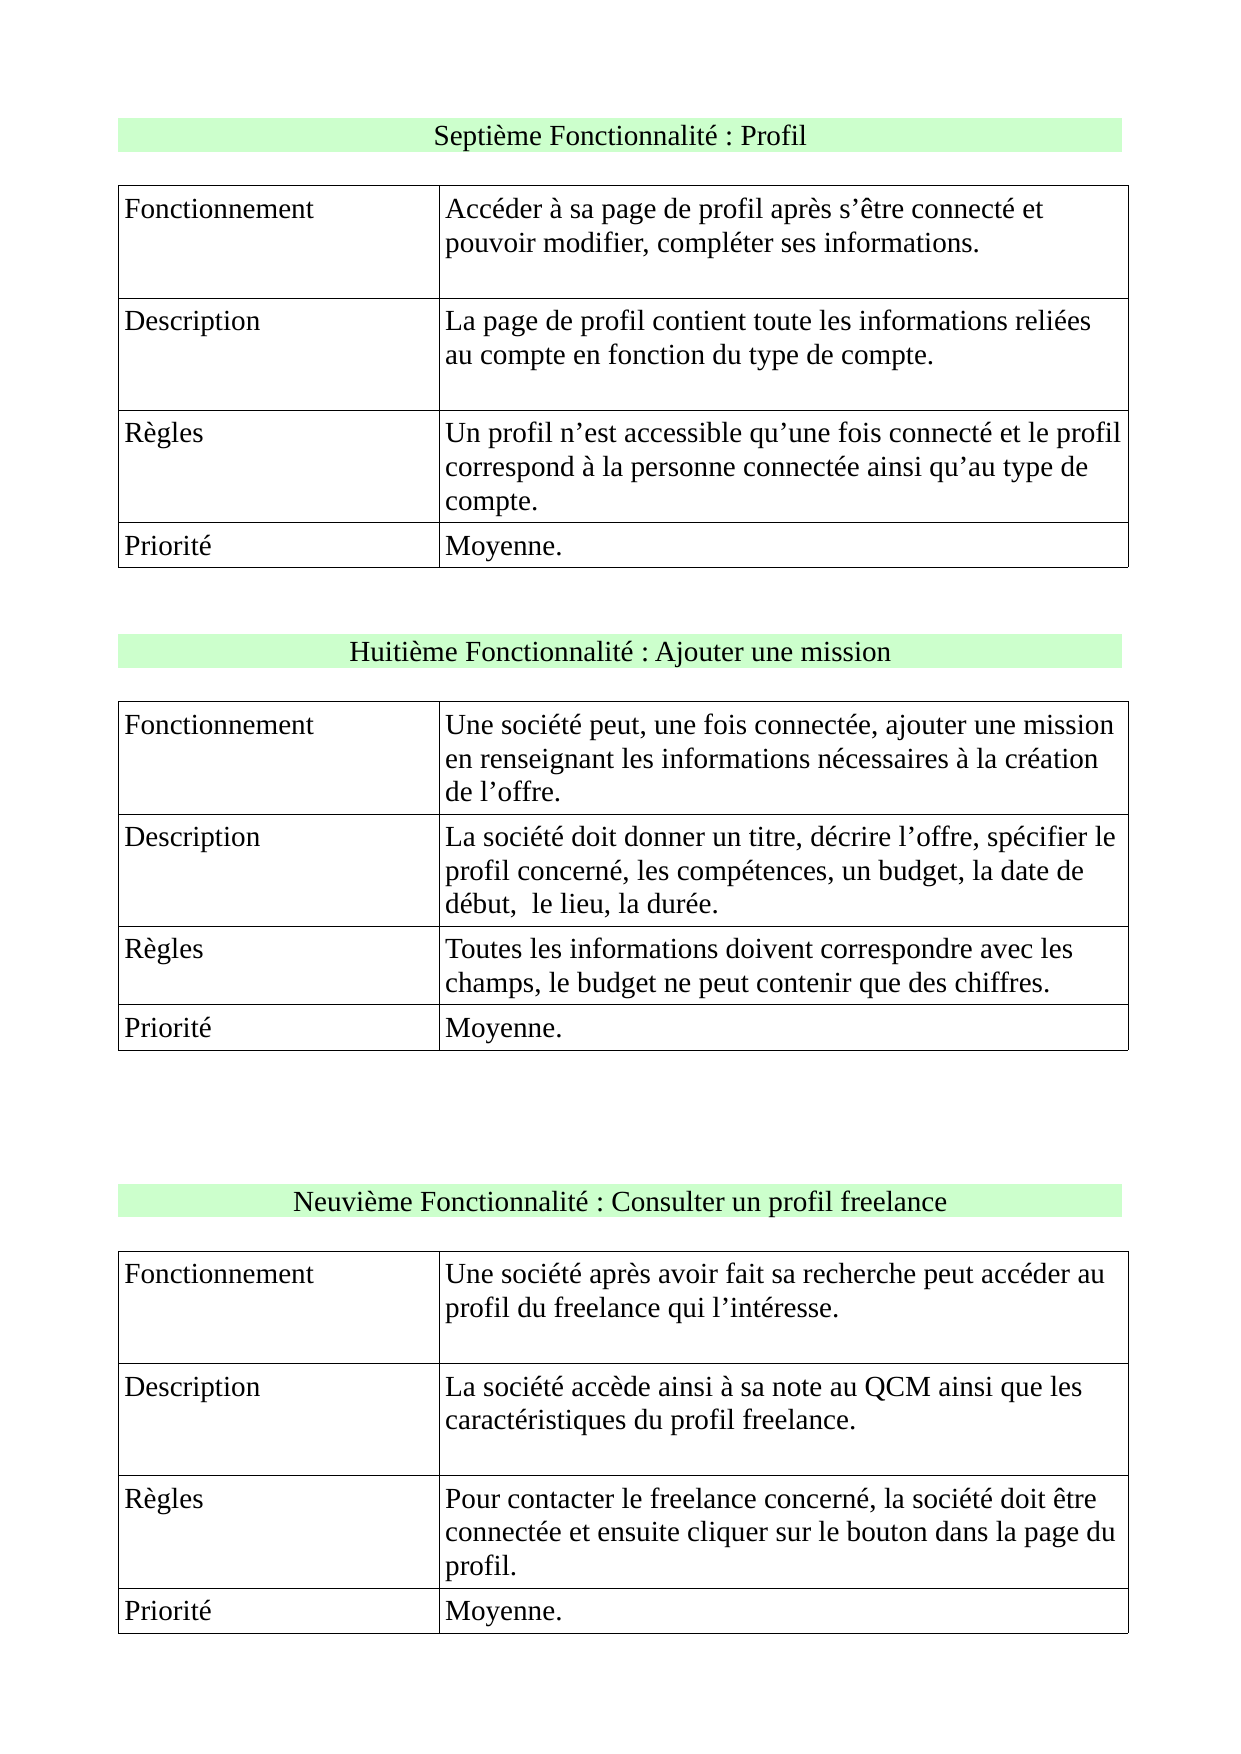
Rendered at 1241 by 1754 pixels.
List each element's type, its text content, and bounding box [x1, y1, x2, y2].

table_cell Moyenne. [440, 523, 1128, 567]
table_cell Description [119, 815, 439, 926]
table_cell Priorité [119, 523, 439, 567]
table_header Fonctionnement [119, 186, 439, 298]
table_cell Description [119, 1364, 439, 1475]
table_cell Moyenne. [440, 1589, 1128, 1632]
table_cell Moyenne. [440, 1005, 1128, 1049]
table_cell La société accède ainsi à sa note au QCM ainsi que les caractéristiques du profil freelance. [440, 1364, 1128, 1475]
table_cell Pour contacter le freelance concerné, la société doit être connectée et ensuite cliquer sur le bouton dans la page du profil. [440, 1476, 1128, 1587]
table_cell Priorité [119, 1005, 439, 1049]
table_header Accéder à sa page de profil après s’être connecté et pouvoir modifier, compléter ses informations. [440, 186, 1128, 298]
table_cell Toutes les informations doivent correspondre avec les champs, le budget ne peut contenir que des chiffres. [440, 927, 1128, 1004]
table_header Une société peut, une fois connectée, ajouter une mission en renseignant les informations nécessaires à la création de l’offre. [440, 702, 1128, 813]
table_header Une société après avoir fait sa recherche peut accéder au profil du freelance qui l’intéresse. [440, 1252, 1128, 1363]
table_cell Règles [119, 1476, 439, 1587]
table_cell La société doit donner un titre, décrire l’offre, spécifier le profil concerné, les compétences, un budget, la date de début, le lieu, la durée. [440, 815, 1128, 926]
table_header Fonctionnement [119, 1252, 439, 1363]
table_cell La page de profil contient toute les informations reliées au compte en fonction du type de compte. [440, 299, 1128, 410]
table_cell Règles [119, 411, 439, 522]
table_header Fonctionnement [119, 702, 439, 813]
table_cell Description [119, 299, 439, 410]
table_cell Priorité [119, 1589, 439, 1632]
table_cell Un profil n’est accessible qu’une fois connecté et le profil correspond à la personne connectée ainsi qu’au type de compte. [440, 411, 1128, 522]
table_cell Règles [119, 927, 439, 1004]
